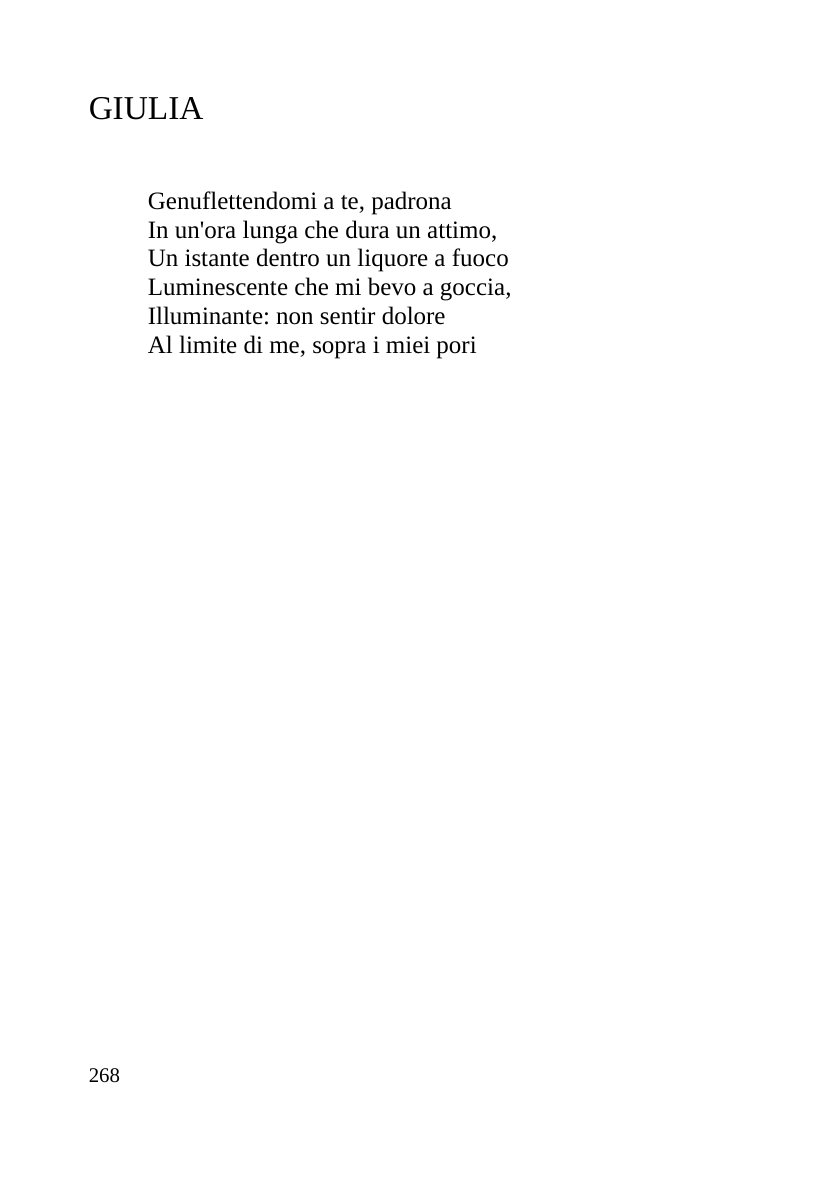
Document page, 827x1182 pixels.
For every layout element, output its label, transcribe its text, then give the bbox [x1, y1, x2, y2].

text Genuflettendomi a te, padrona [148, 186, 738, 215]
text Al limite di me, sopra i miei pori [148, 330, 738, 358]
text In un'ora lunga che dura un attimo, [148, 215, 738, 243]
text GIULIA [88, 88, 738, 127]
text Un istante dentro un liquore a fuoco [148, 243, 738, 272]
text Illuminante: non sentir dolore [148, 301, 738, 330]
text Luminescente che mi bevo a goccia, [148, 272, 738, 301]
